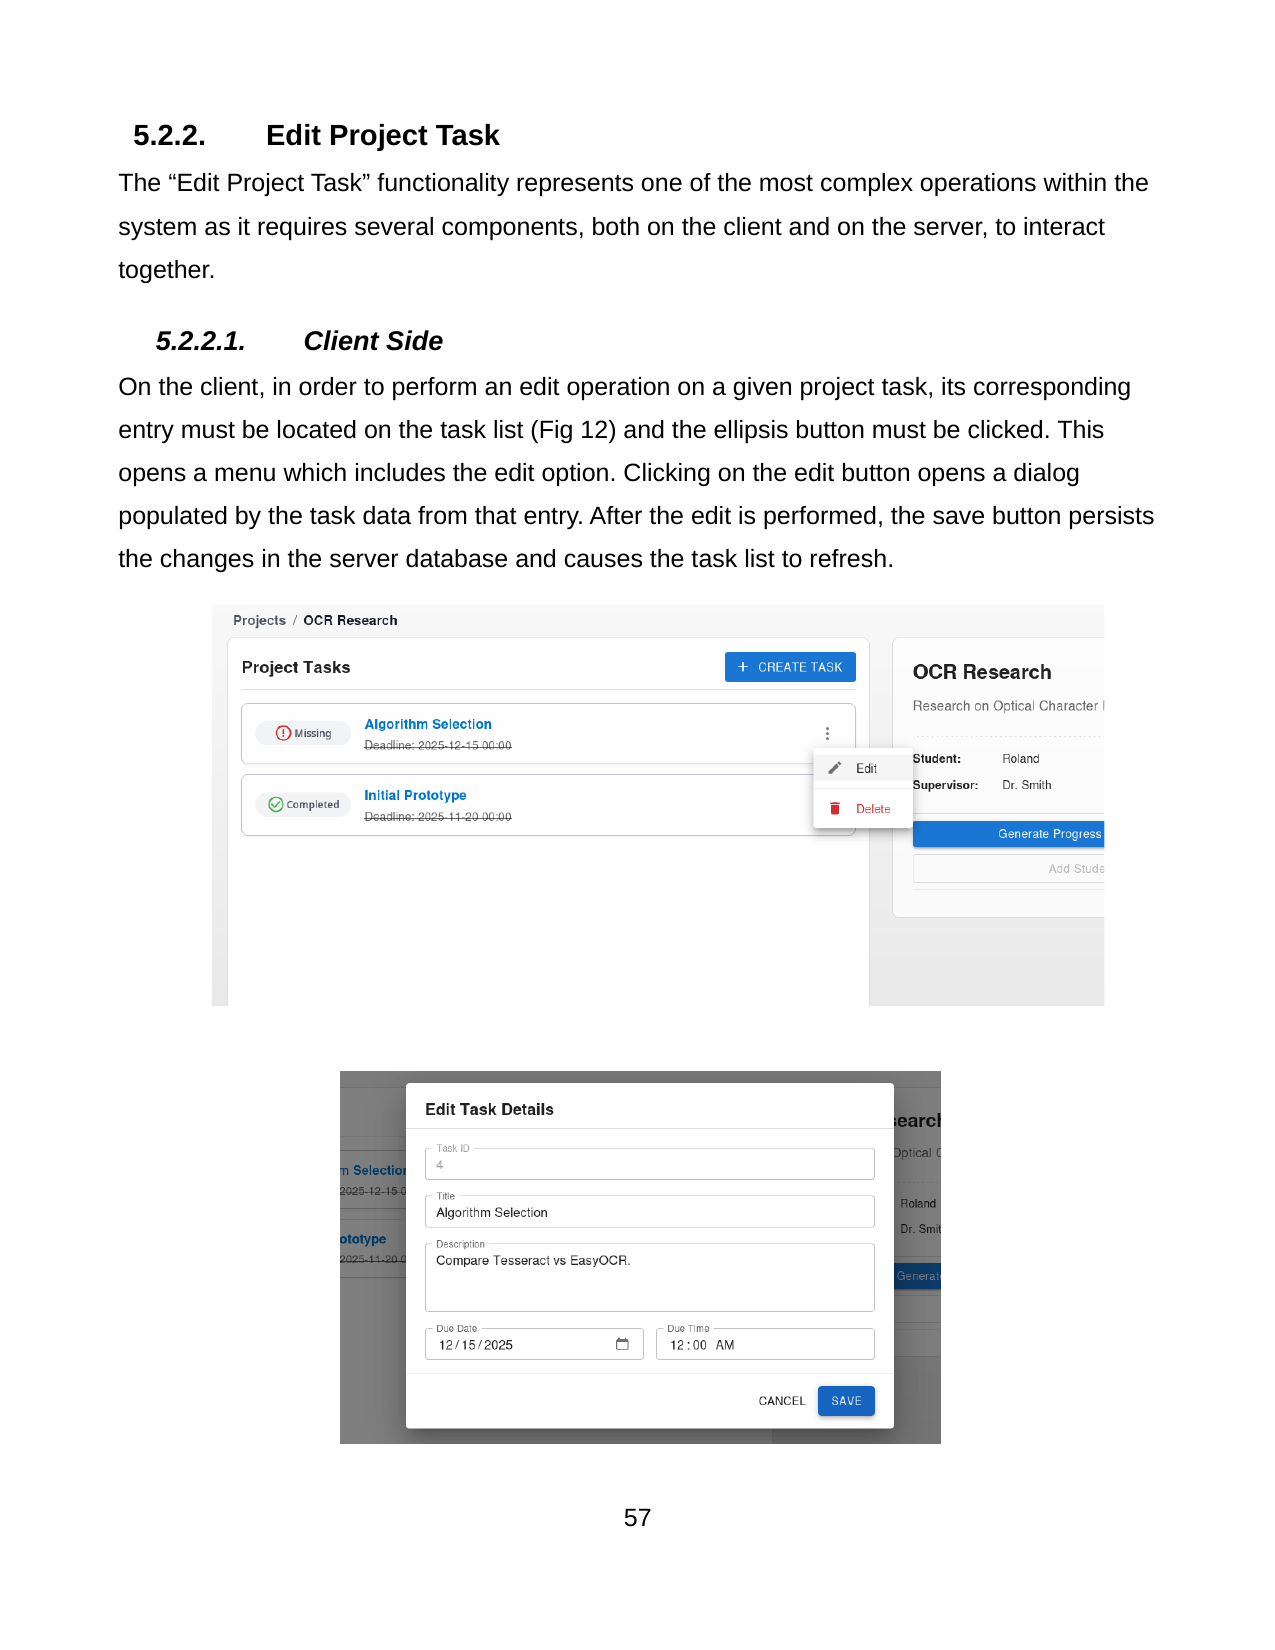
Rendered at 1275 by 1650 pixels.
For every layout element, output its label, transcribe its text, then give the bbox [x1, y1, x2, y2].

subtitle Client Side [156, 325, 1157, 356]
picture [211, 605, 1105, 1006]
picture [340, 1071, 941, 1444]
text On the client, in order to perform an edit operation on a given project task, its corresponding entry must be located on the task list (Fig 12) and the ellipsis button must be clicked. This opens a menu which includes the edit option. Clicking on the edit button opens a dialog populated by the task data from that entry. After the edit is performed, the save button persists the changes in the server database and causes the task list to refresh. [118, 372, 1157, 573]
subtitle Edit Project Task [118, 118, 1157, 152]
text The “Edit Project Task” functionality represents one of the most complex operations within the system as it requires several components, both on the client and on the server, to interact together. [118, 168, 1157, 283]
